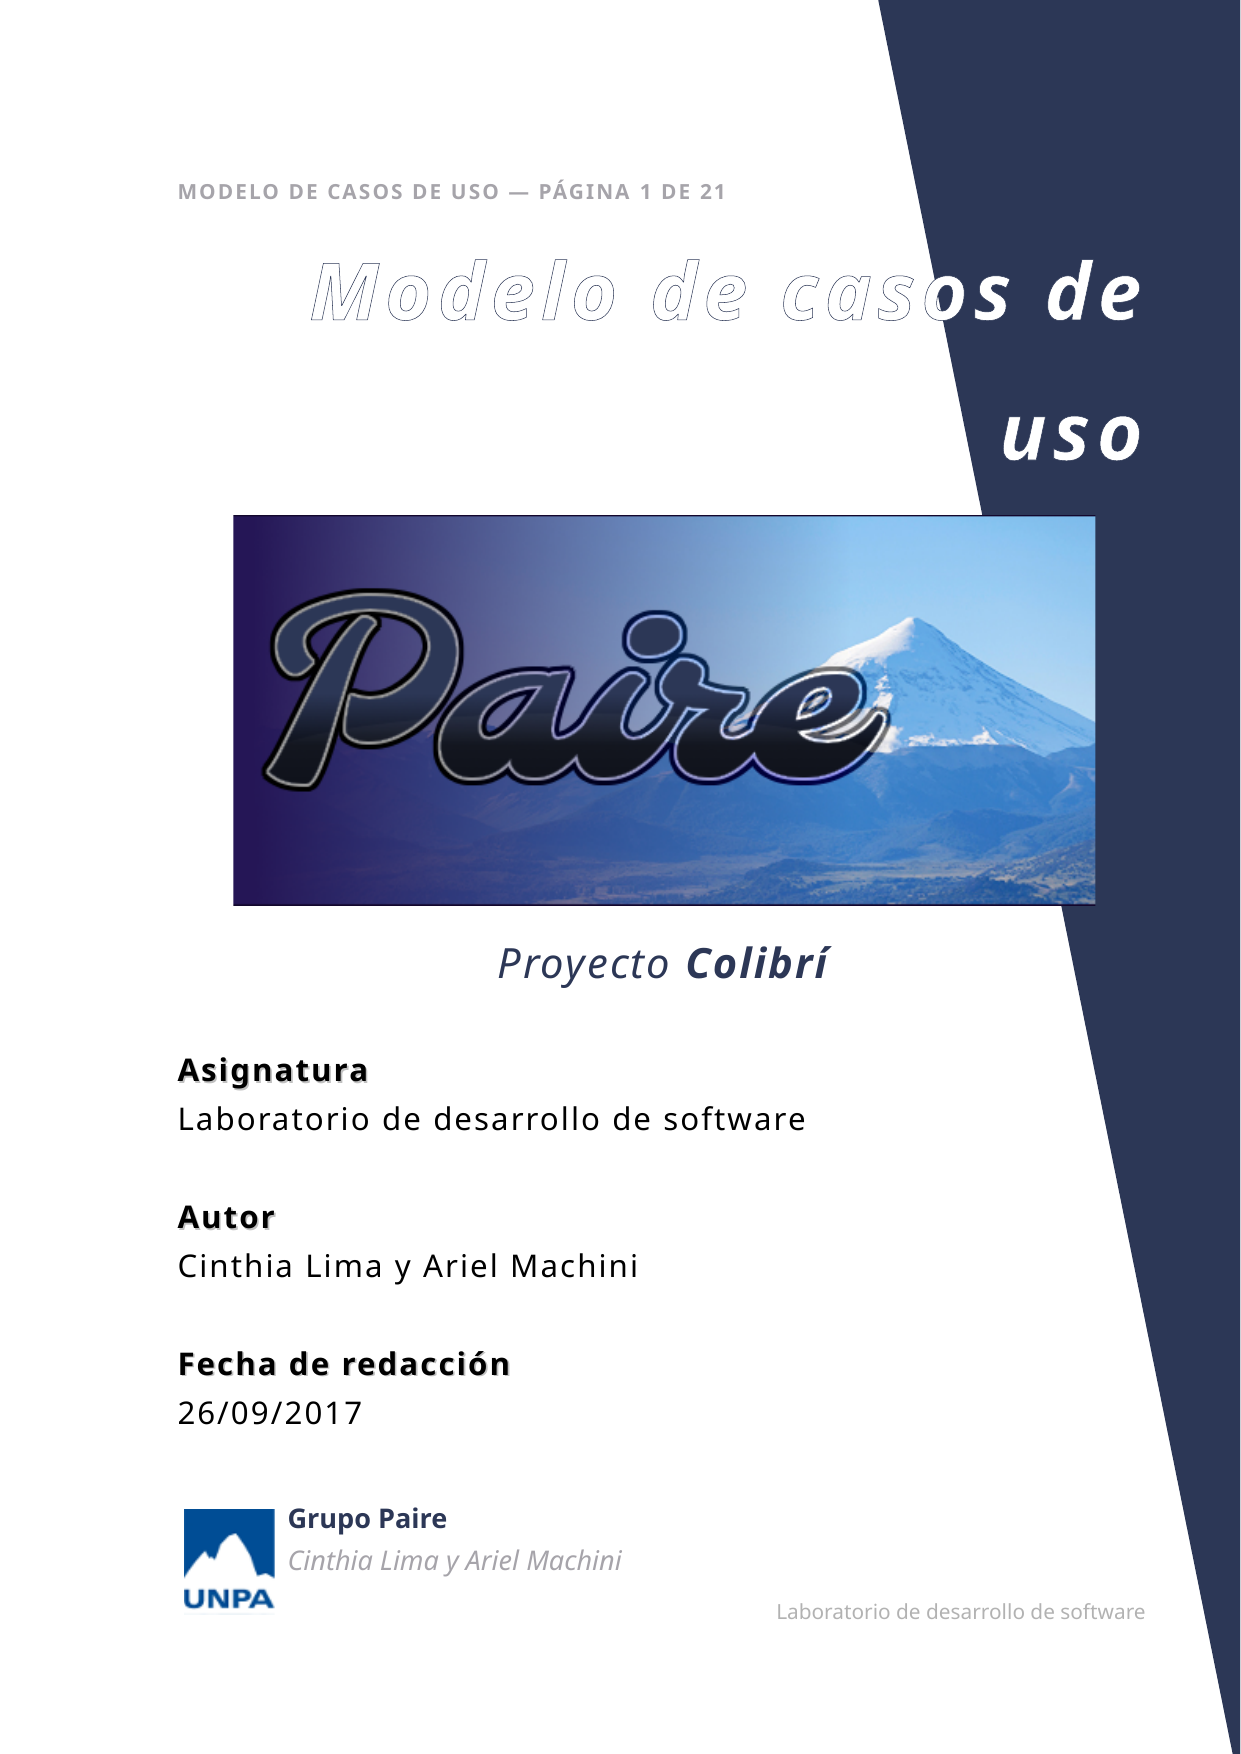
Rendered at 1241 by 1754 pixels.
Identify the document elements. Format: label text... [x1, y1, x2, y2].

text Asignatura [177, 1048, 1098, 1091]
text Fecha de redacción [177, 1342, 1152, 1384]
picture [184, 1509, 275, 1615]
text Cinthia Lima y Ariel Machini [177, 1244, 1137, 1286]
text Autor [177, 1195, 1127, 1237]
picture [233, 515, 1096, 906]
text Modelo de casos de uso [177, 235, 975, 483]
text 26/09/2017 [177, 1391, 1152, 1433]
text Proyecto Colibrí [177, 934, 1078, 991]
text Laboratorio de desarrollo de software [177, 1097, 1108, 1139]
